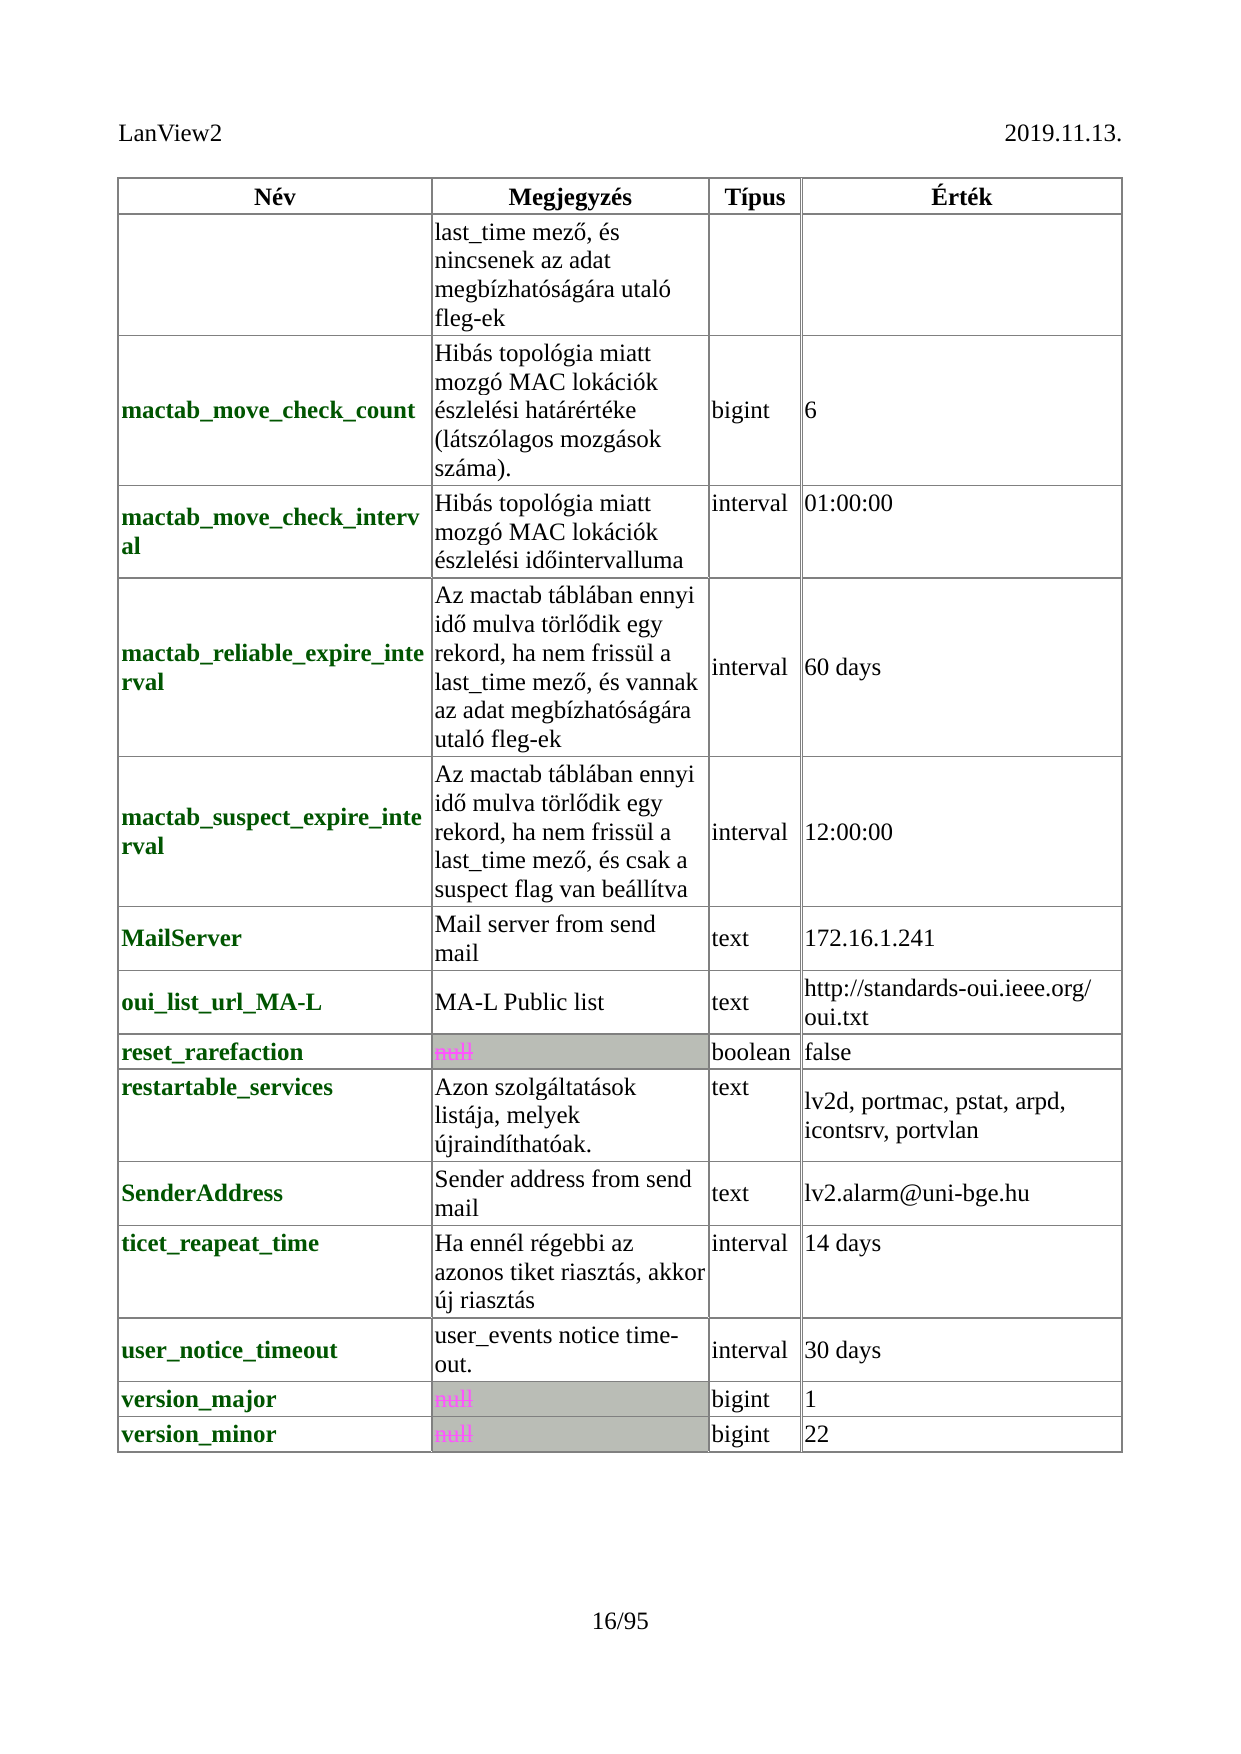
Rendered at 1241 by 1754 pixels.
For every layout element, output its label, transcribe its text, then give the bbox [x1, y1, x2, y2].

table_cell interval [710, 1319, 800, 1381]
table_cell lv2.alarm@uni-bge.hu [803, 1162, 1121, 1224]
table_cell lv2d, portmac, pstat, arpd, icontsrv, portvlan [803, 1070, 1121, 1161]
table_cell Sender address from send mail [433, 1162, 708, 1224]
table_cell [803, 215, 1121, 334]
table_cell text [710, 907, 800, 969]
table_cell restartable_services [119, 1070, 431, 1161]
table_cell null [433, 1035, 708, 1068]
table_cell 14 days [803, 1226, 1121, 1317]
table_cell text [710, 1162, 800, 1224]
table_cell interval [710, 757, 800, 906]
table_cell 60 days [803, 579, 1121, 756]
table_cell user_events notice time-out. [433, 1319, 708, 1381]
table_cell ticet_reapeat_time [119, 1226, 431, 1317]
table_cell bigint [710, 336, 800, 484]
table_cell 12:00:00 [803, 757, 1121, 906]
table_cell bigint [710, 1382, 800, 1416]
table_header Megjegyzés [433, 179, 708, 213]
table_cell mactab_move_check_interval [119, 486, 431, 577]
table_cell http://standards-oui.ieee.org/oui.txt [803, 971, 1121, 1033]
table_cell oui_list_url_MA-L [119, 971, 431, 1033]
table_cell null [433, 1417, 708, 1451]
table_cell interval [710, 1226, 800, 1317]
table_cell mactab_reliable_expire_interval [119, 579, 431, 756]
table_cell text [710, 971, 800, 1033]
table_cell Az mactab táblában ennyi idő mulva törlődik egy rekord, ha nem frissül a last_time mező, és vannak az adat megbízhatóságára utaló fleg-ek [433, 579, 708, 756]
table_cell Hibás topológia miatt mozgó MAC lokációk észlelési időintervalluma [433, 486, 708, 577]
table_cell 6 [803, 336, 1121, 484]
table_cell text [710, 1070, 800, 1161]
table_cell version_minor [119, 1417, 431, 1451]
table_cell Mail server from send mail [433, 907, 708, 969]
table_cell last_time mező, és nincsenek az adat megbízhatóságára utaló fleg-ek [433, 215, 708, 334]
table_cell interval [710, 486, 800, 577]
table_cell version_major [119, 1382, 431, 1416]
table_cell Hibás topológia miatt mozgó MAC lokációk észlelési határértéke (látszólagos mozgások száma). [433, 336, 708, 484]
table_cell bigint [710, 1417, 800, 1451]
table_cell [119, 215, 431, 334]
table_cell null [433, 1382, 708, 1416]
table_cell 01:00:00 [803, 486, 1121, 577]
table_cell interval [710, 579, 800, 756]
table_header Típus [710, 179, 800, 213]
table_cell MA-L Public list [433, 971, 708, 1033]
table_cell 1 [803, 1382, 1121, 1416]
table_cell MailServer [119, 907, 431, 969]
table_cell 172.16.1.241 [803, 907, 1121, 969]
table_cell mactab_move_check_count [119, 336, 431, 484]
table_header Név [119, 179, 431, 213]
table_cell 22 [803, 1417, 1121, 1451]
table_cell user_notice_timeout [119, 1319, 431, 1381]
table_cell false [803, 1035, 1121, 1068]
table_cell boolean [710, 1035, 800, 1068]
table_cell [710, 215, 800, 334]
table_cell 30 days [803, 1319, 1121, 1381]
table_cell mactab_suspect_expire_interval [119, 757, 431, 906]
table_cell SenderAddress [119, 1162, 431, 1224]
table_header Érték [803, 179, 1121, 213]
table_cell Azon szolgáltatások listája, melyek újraindíthatóak. [433, 1070, 708, 1161]
table_cell Ha ennél régebbi az azonos tiket riasztás, akkor új riasztás [433, 1226, 708, 1317]
table_cell Az mactab táblában ennyi idő mulva törlődik egy rekord, ha nem frissül a last_time mező, és csak a suspect flag van beállítva [433, 757, 708, 906]
table_cell reset_rarefaction [119, 1035, 431, 1068]
